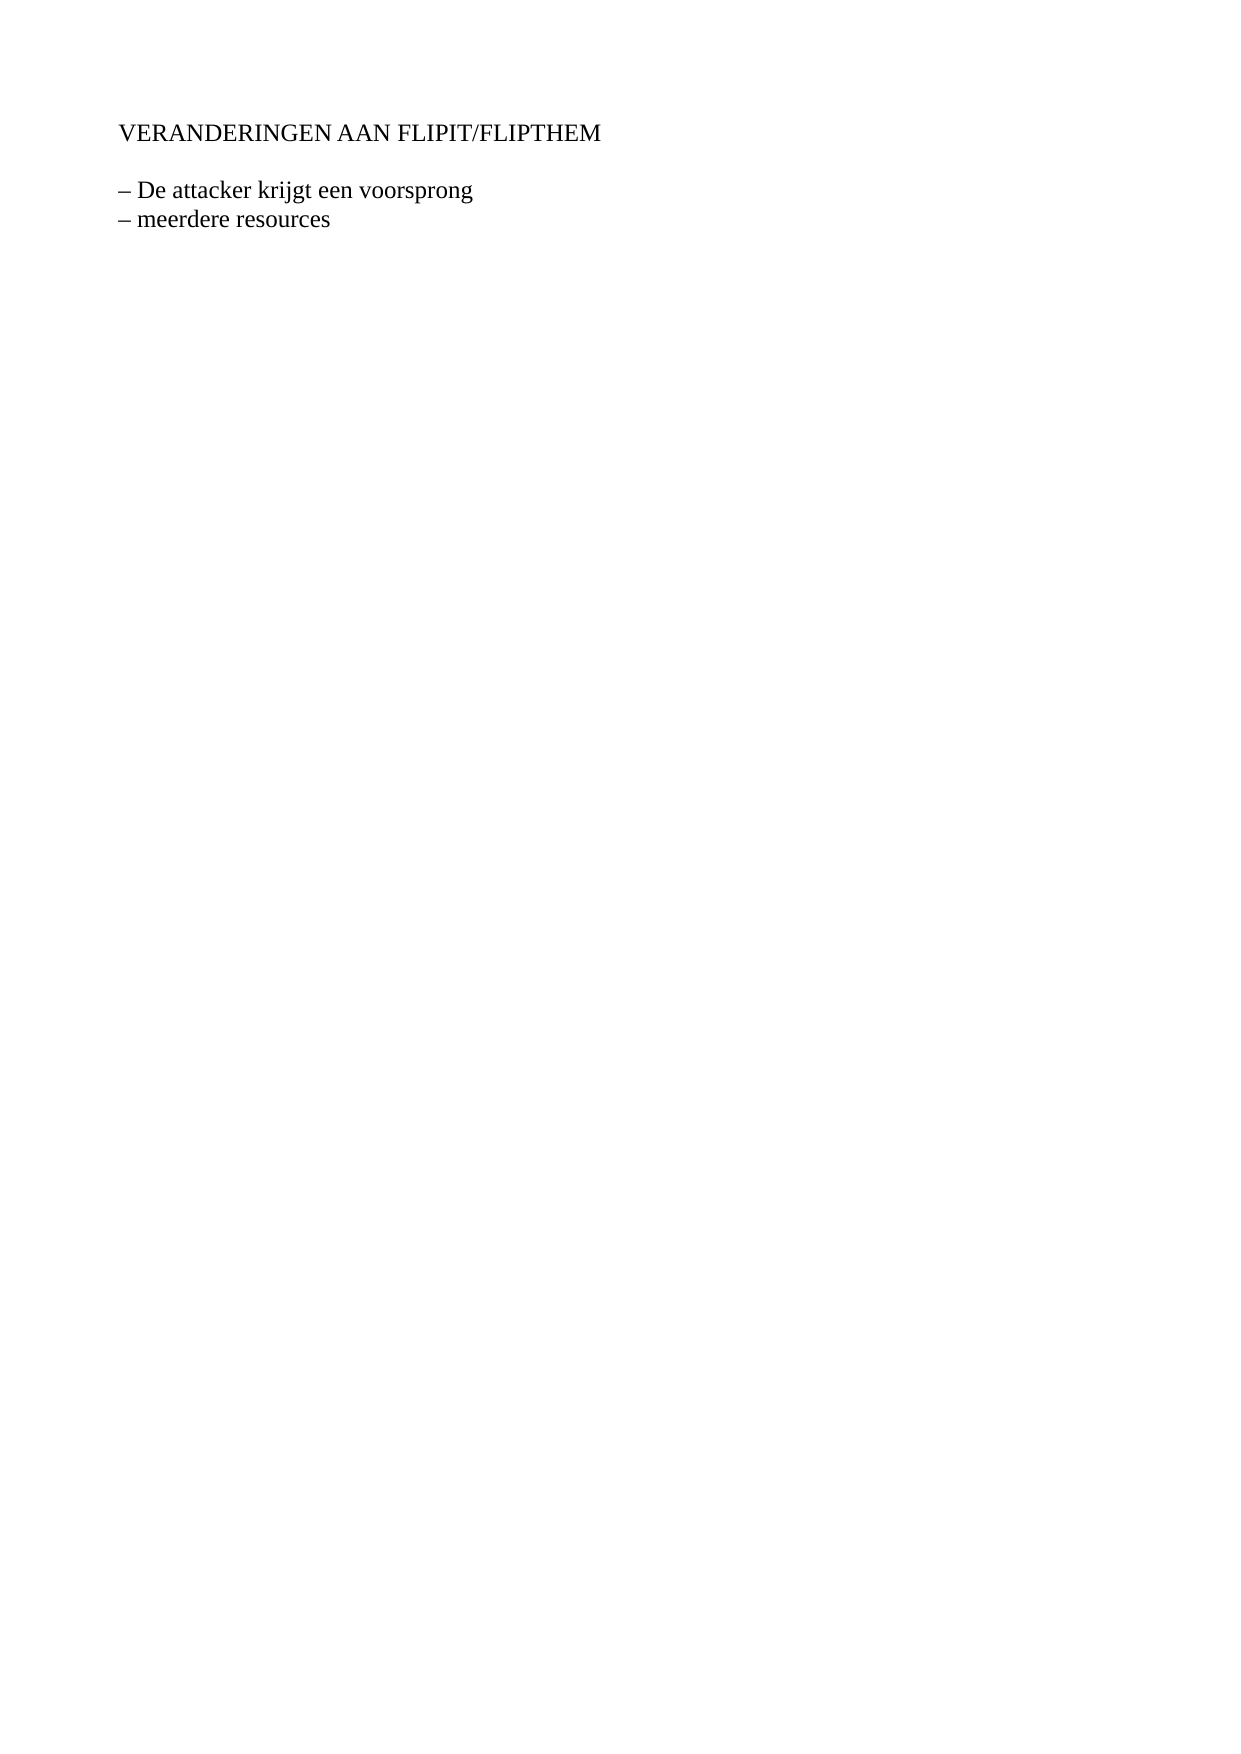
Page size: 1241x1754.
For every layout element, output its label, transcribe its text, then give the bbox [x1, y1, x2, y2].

text – De attacker krijgt een voorsprong [118, 176, 1122, 204]
text VERANDERINGEN AAN FLIPIT/FLIPTHEM [118, 118, 1122, 147]
text – meerdere resources [118, 204, 1122, 233]
